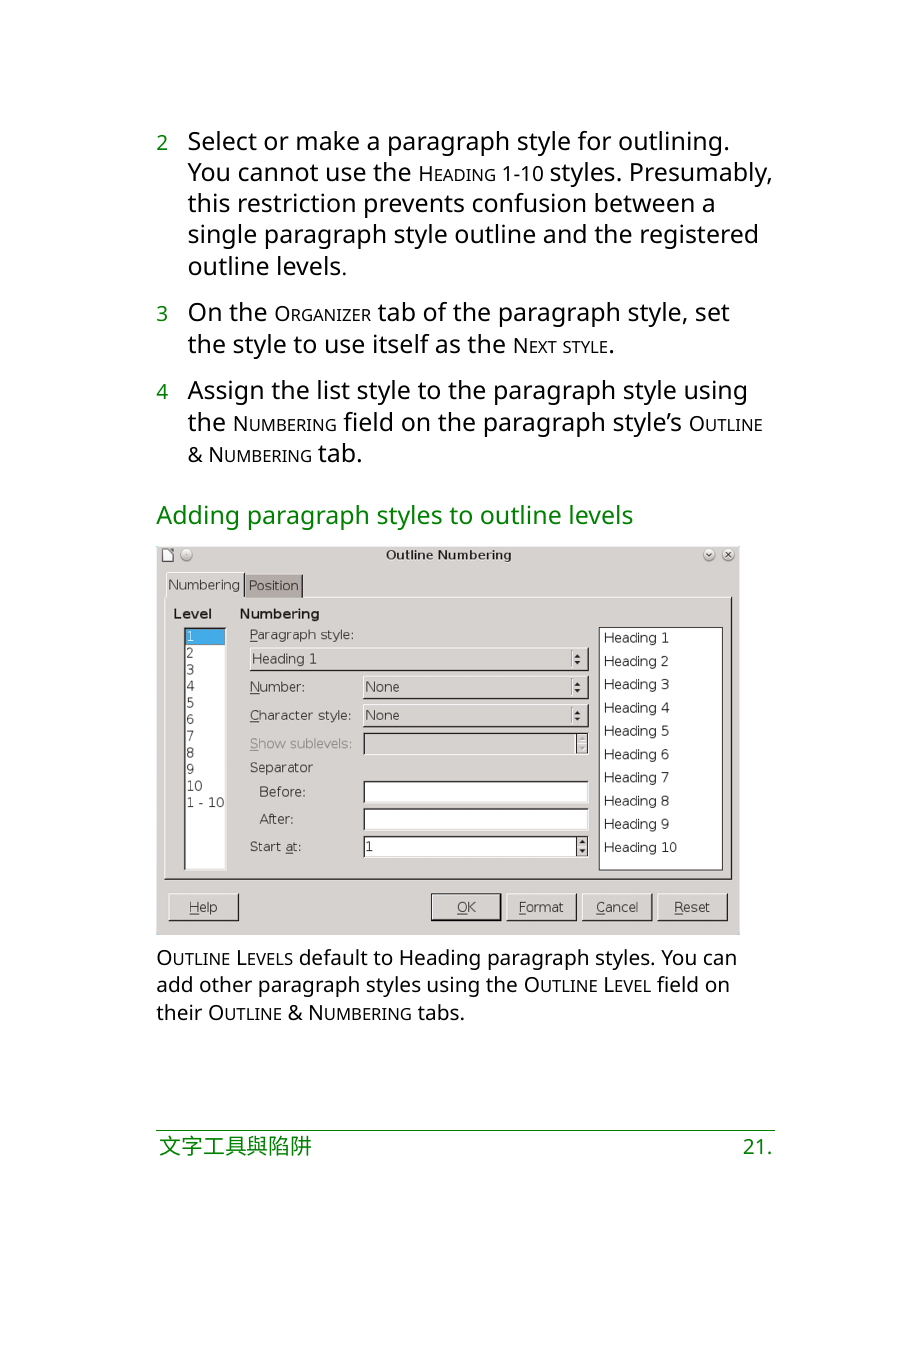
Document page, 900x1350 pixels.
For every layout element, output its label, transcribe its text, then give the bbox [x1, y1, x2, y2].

list Assign the list style to the paragraph style using the Numbering field on the paragraph style’s Outline & Numbering tab. [156, 375, 775, 469]
picture [156, 546, 740, 935]
list On the Organizer tab of the paragraph style, set the style to use itself as the Next style. [156, 297, 775, 359]
subtitle Adding paragraph styles to outline levels [156, 500, 775, 531]
table_cell Outline Levels default to Heading paragraph styles. You can add other paragraph styles using the Outline Level field on their Outline & Numbering tabs. [156, 936, 775, 1025]
table_header [156, 547, 775, 936]
list Select or make a paragraph style for outlining. You cannot use the Heading 1-10 styles. Presumably, this restriction prevents confusion between a single paragraph style outline and the registered outline levels. [156, 125, 775, 281]
